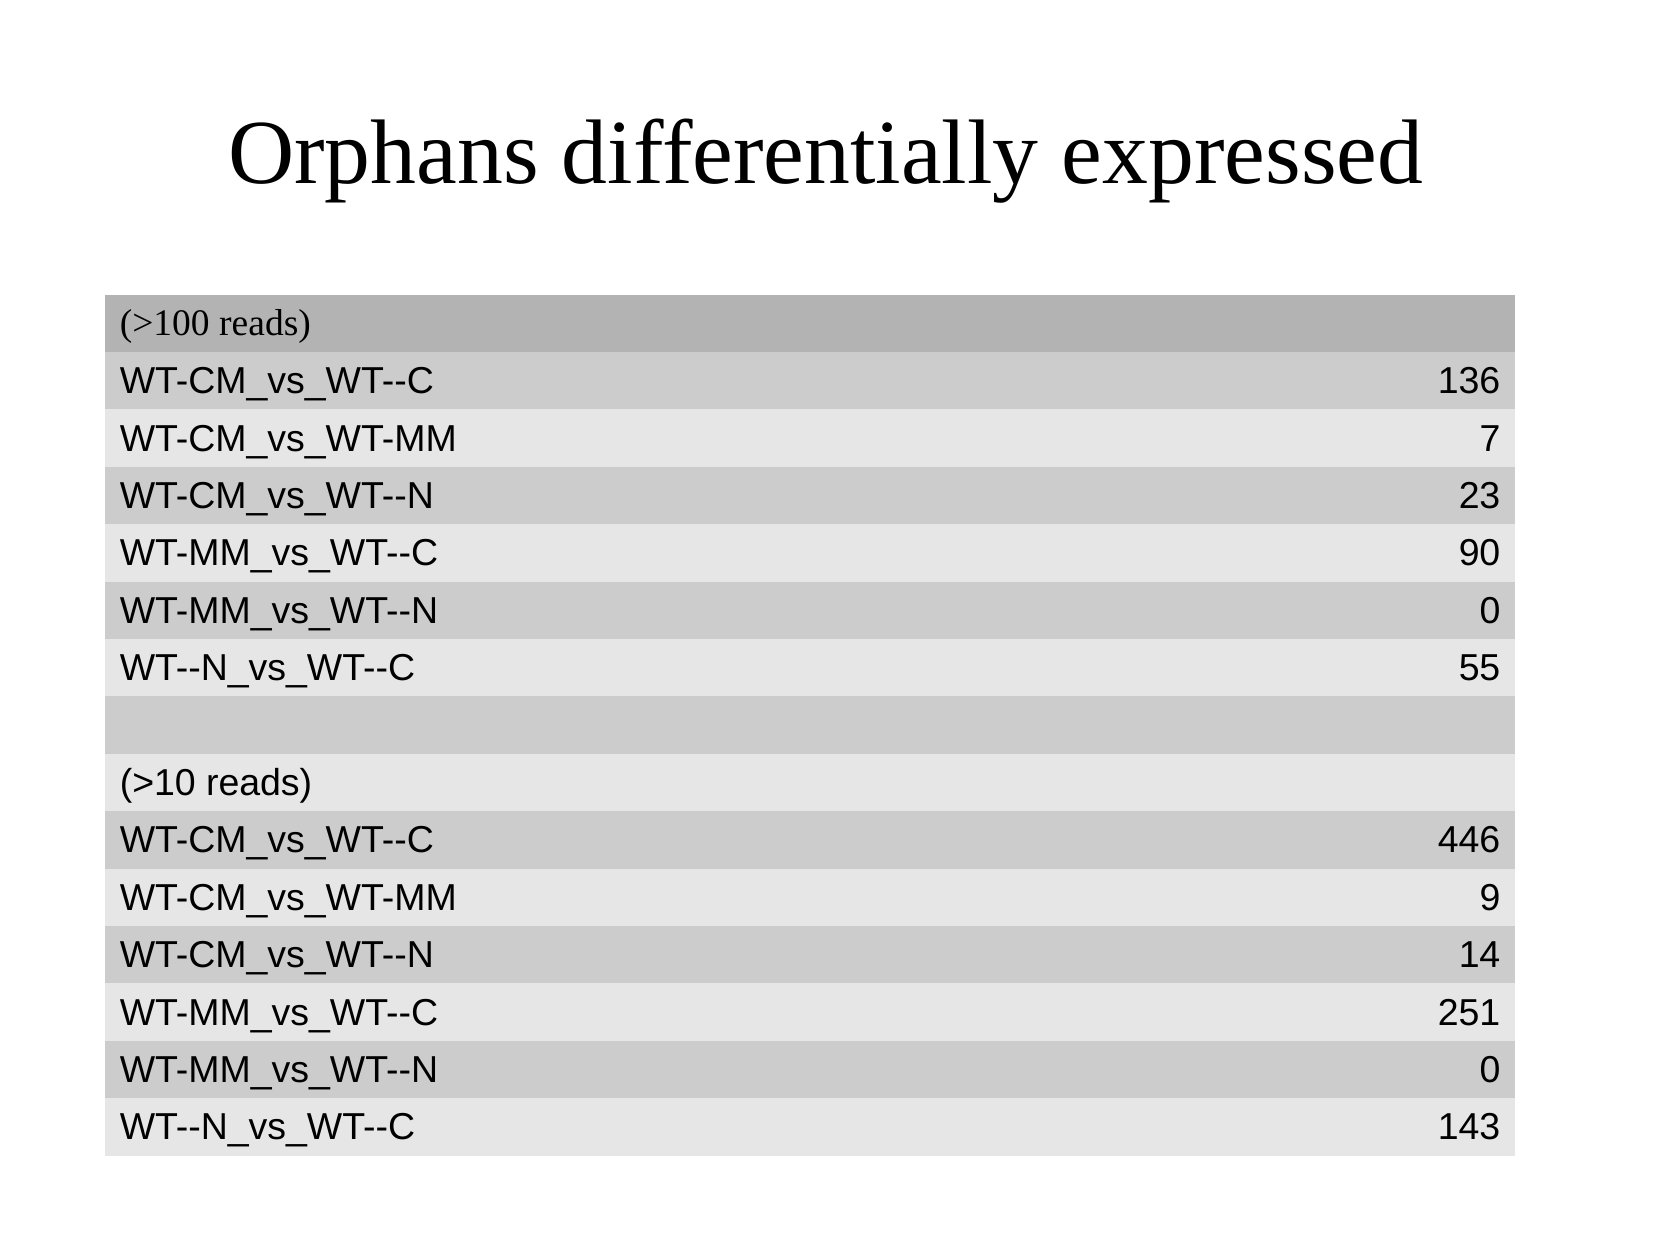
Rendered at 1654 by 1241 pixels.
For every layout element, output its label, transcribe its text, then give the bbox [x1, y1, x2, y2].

title Orphans differentially expressed [82, 49, 1571, 257]
table_cell (>10 reads) [105, 754, 1039, 811]
table_cell 136 [1039, 352, 1515, 409]
table_cell 23 [1039, 467, 1515, 524]
table_cell 251 [1039, 983, 1515, 1041]
table_cell 7 [1039, 409, 1515, 467]
table_cell 143 [1039, 1098, 1515, 1156]
table_cell WT-CM_vs_WT-MM [105, 869, 1039, 926]
table_cell WT-CM_vs_WT-MM [105, 409, 1039, 467]
table_cell WT-CM_vs_WT--N [105, 467, 1039, 524]
table_cell WT-MM_vs_WT--N [105, 1041, 1039, 1098]
table_cell WT-MM_vs_WT--C [105, 983, 1039, 1041]
table_cell 9 [1039, 869, 1515, 926]
table_cell 90 [1039, 524, 1515, 582]
table_cell 0 [1039, 1041, 1515, 1098]
table_cell WT-MM_vs_WT--C [105, 524, 1039, 582]
table_header [1039, 295, 1515, 352]
table_cell 0 [1039, 582, 1515, 639]
table_header (>100 reads) [105, 295, 1039, 352]
table_cell [105, 696, 1039, 754]
table_cell 55 [1039, 639, 1515, 696]
table_cell [1039, 696, 1515, 754]
table_cell WT-CM_vs_WT--C [105, 811, 1039, 869]
table_cell WT-CM_vs_WT--C [105, 352, 1039, 409]
table_cell WT--N_vs_WT--C [105, 639, 1039, 696]
table_cell 446 [1039, 811, 1515, 869]
table_cell 14 [1039, 926, 1515, 983]
table_cell WT-MM_vs_WT--N [105, 582, 1039, 639]
table_cell WT--N_vs_WT--C [105, 1098, 1039, 1156]
table_cell WT-CM_vs_WT--N [105, 926, 1039, 983]
table_cell [1039, 754, 1515, 811]
